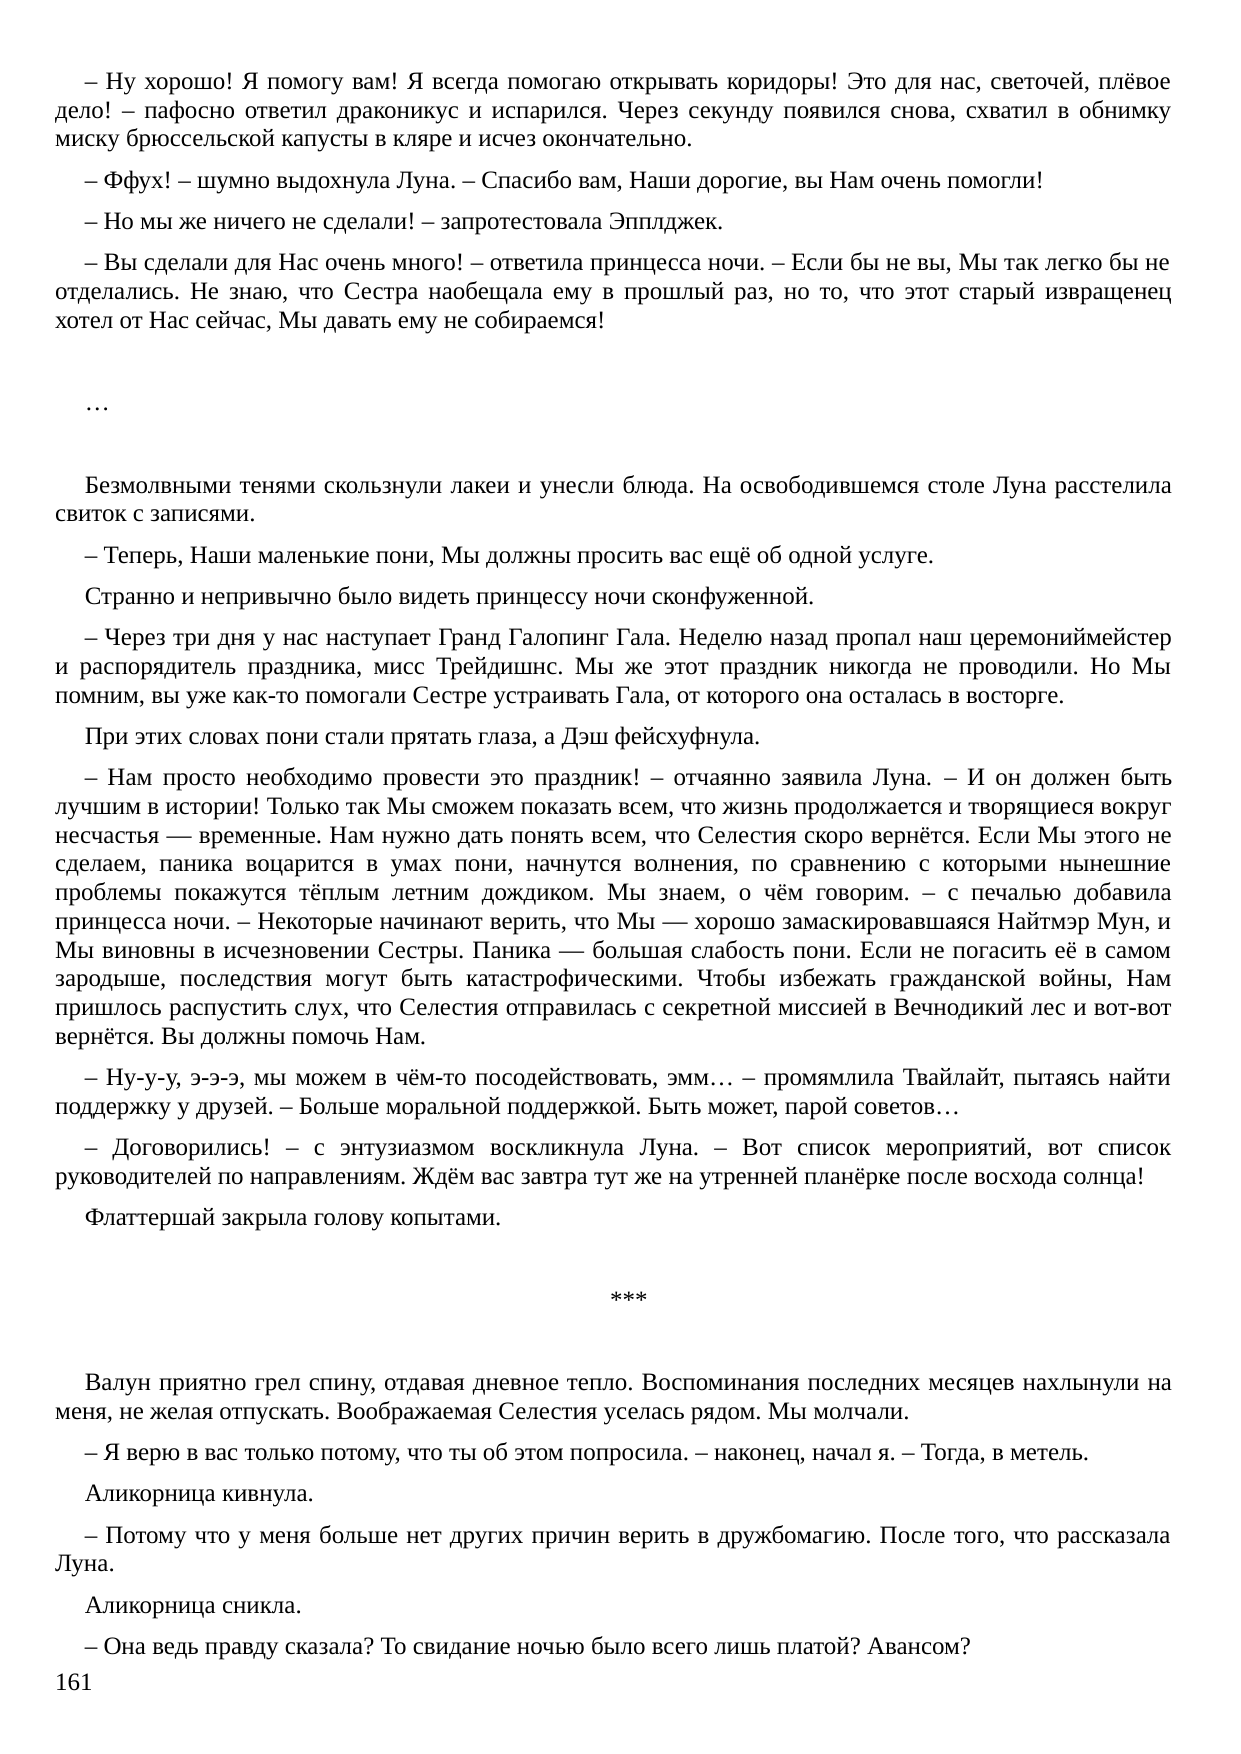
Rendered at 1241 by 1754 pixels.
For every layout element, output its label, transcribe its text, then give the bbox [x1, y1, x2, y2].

text Странно и непривычно было видеть принцессу ночи сконфуженной. [55, 581, 1173, 610]
text … [55, 387, 1173, 416]
text – Ну хорошо! Я помогу вам! Я всегда помогаю открывать коридоры! Это для нас, светочей, плёвое дело! – пафосно ответил драконикус и испарился. Через секунду появился снова, схватил в обнимку миску брюссельской капусты в кляре и исчез окончательно. [55, 66, 1173, 152]
text – Через три дня у нас наступает Гранд Галопинг Гала. Неделю назад пропал наш церемониймейстер и распорядитель праздника, мисс Трейдишнс. Мы же этот праздник никогда не проводили. Но Мы помним, вы уже как-то помогали Сестре устраивать Гала, от которого она осталась в восторге. [55, 622, 1173, 708]
text *** [55, 1285, 1173, 1313]
text – Ну-у-у, э-э-э, мы можем в чём-то посодействовать, эмм… – промямлила Твайлайт, пытаясь найти поддержку у друзей. – Больше моральной поддержкой. Быть может, парой советов… [55, 1062, 1173, 1120]
text – Нам просто необходимо провести это праздник! – отчаянно заявила Луна. – И он должен быть лучшим в истории! Только так Мы сможем показать всем, что жизнь продолжается и творящиеся вокруг несчастья — временные. Нам нужно дать понять всем, что Селестия скоро вернётся. Если Мы этого не сделаем, паника воцарится в умах пони, начнутся волнения, по сравнению с которыми нынешние проблемы покажутся тёплым летним дождиком. Мы знаем, о чём говорим. – с печалью добавила принцесса ночи. – Некоторые начинают верить, что Мы — хорошо замаскировавшаяся Найтмэр Мун, и Мы виновны в исчезновении Сестры. Паника — большая слабость пони. Если не погасить её в самом зародыше, последствия могут быть катастрофическими. Чтобы избежать гражданской войны, Нам пришлось распустить слух, что Селестия отправилась с секретной миссией в Вечнодикий лес и вот-вот вернётся. Вы должны помочь Нам. [55, 762, 1173, 1050]
text – Ффух! – шумно выдохнула Луна. – Спасибо вам, Наши дорогие, вы Нам очень помогли! [55, 165, 1173, 193]
text Аликорница кивнула. [55, 1478, 1173, 1507]
text Флаттершай закрыла голову копытами. [55, 1202, 1173, 1231]
text Валун приятно грел спину, отдавая дневное тепло. Воспоминания последних месяцев нахлынули на меня, не желая отпускать. Воображаемая Селестия уселась рядом. Мы молчали. [55, 1367, 1173, 1425]
text – Потому что у меня больше нет других причин верить в дружбомагию. После того, что рассказала Луна. [55, 1520, 1173, 1577]
text – Она ведь правду сказала? То свидание ночью было всего лишь платой? Авансом? [55, 1631, 1173, 1660]
text – Договорились! – с энтузиазмом воскликнула Луна. – Вот список мероприятий, вот список руководителей по направлениям. Ждём вас завтра тут же на утренней планёрке после восхода солнца! [55, 1132, 1173, 1190]
text Аликорница сникла. [55, 1590, 1173, 1618]
text При этих словах пони стали прятать глаза, а Дэш фейсхуфнула. [55, 721, 1173, 750]
text – Теперь, Наши маленькие пони, Мы должны просить вас ещё об одной услуге. [55, 540, 1173, 568]
text – Но мы же ничего не сделали! – запротестовала Эпплджек. [55, 206, 1173, 235]
text – Я верю в вас только потому, что ты об этом попросила. – наконец, начал я. – Тогда, в метель. [55, 1437, 1173, 1466]
text – Вы сделали для Нас очень много! – ответила принцесса ночи. – Если бы не вы, Мы так легко бы не отделались. Не знаю, что Сестра наобещала ему в прошлый раз, но то, что этот старый извращенец хотел от Нас сейчас, Мы давать ему не собираемся! [55, 247, 1173, 333]
text Безмолвными тенями скользнули лакеи и унесли блюда. На освободившемся столе Луна расстелила свиток с записями. [55, 470, 1173, 527]
